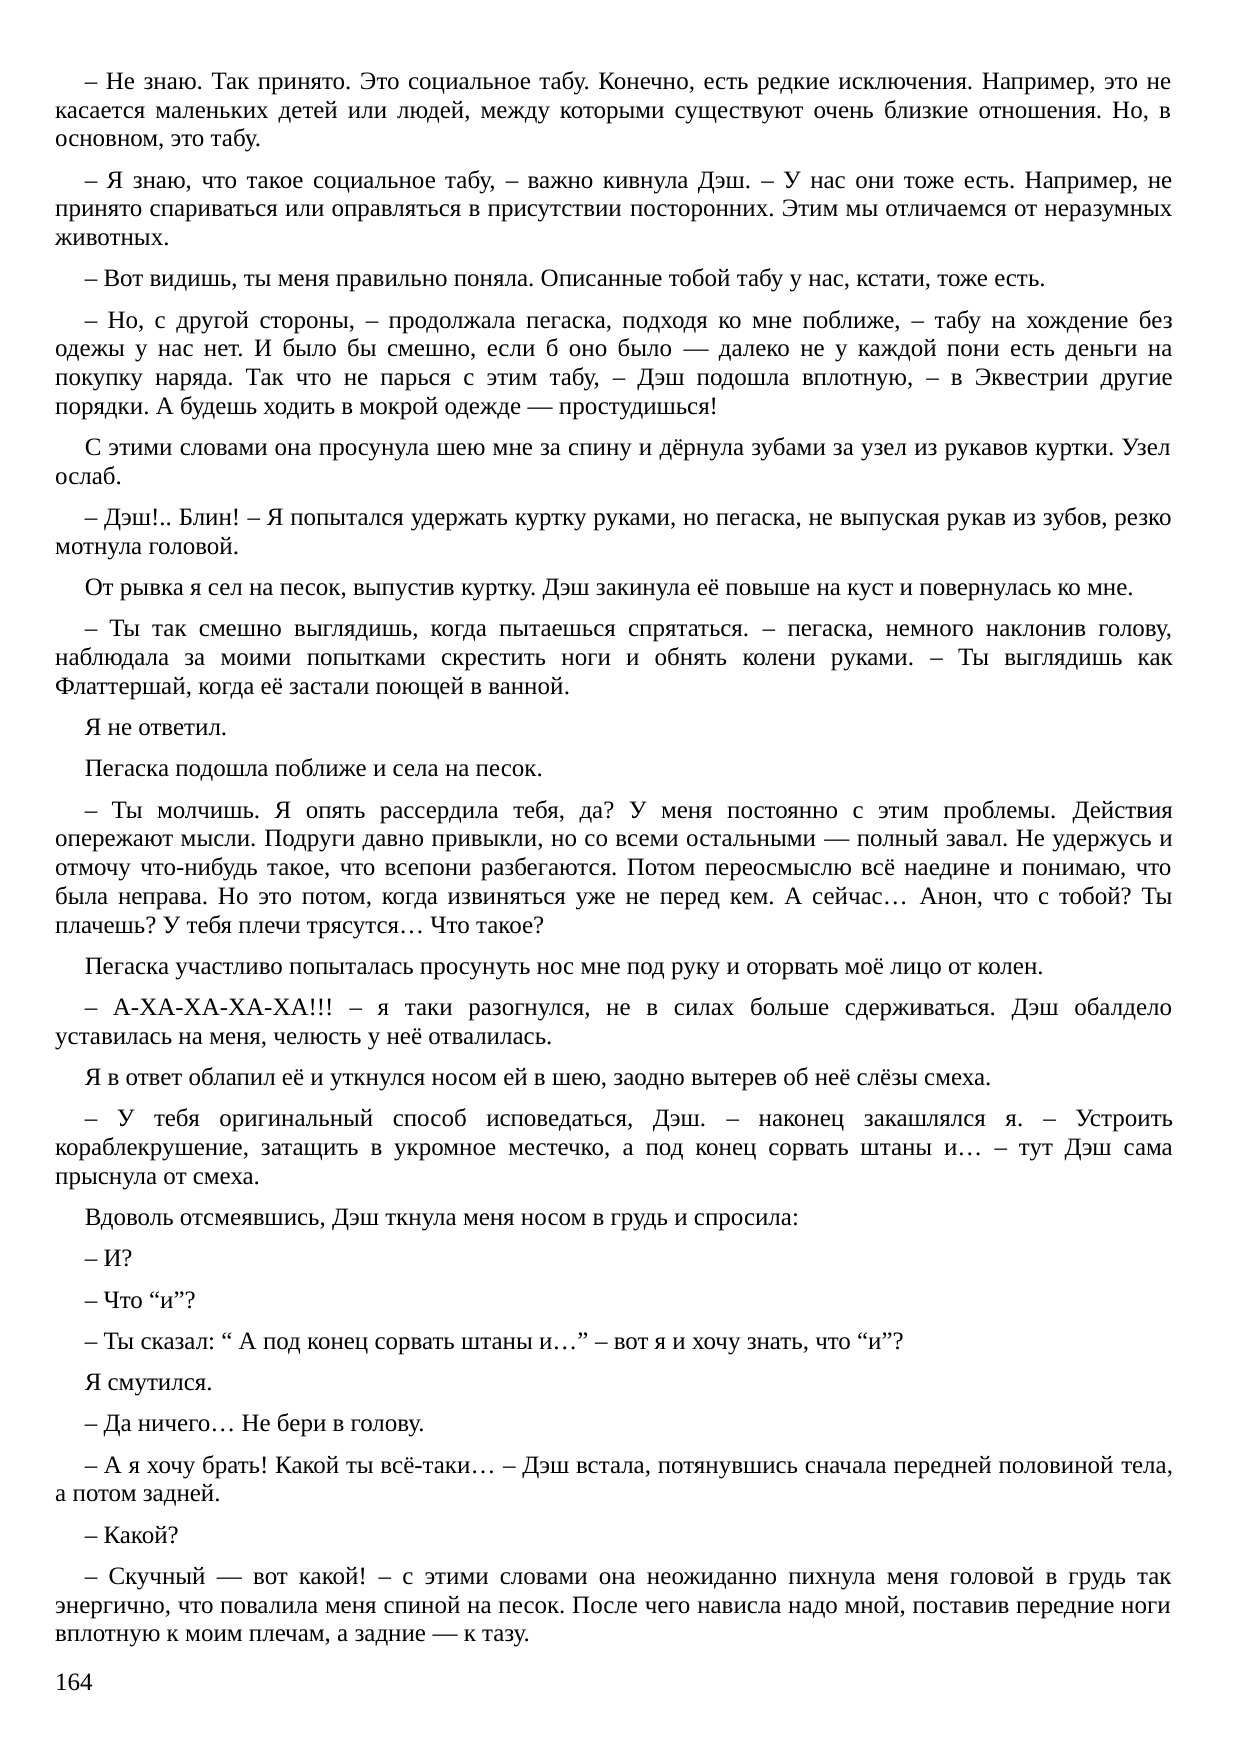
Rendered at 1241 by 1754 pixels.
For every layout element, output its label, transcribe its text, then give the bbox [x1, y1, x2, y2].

text Пегаска участливо попыталась просунуть нос мне под руку и оторвать моё лицо от колен. [55, 951, 1173, 980]
text Я не ответил. [55, 712, 1173, 741]
text – Что “и”? [55, 1285, 1173, 1313]
text – Ты так смешно выглядишь, когда пытаешься спрятаться. – пегаска, немного наклонив голову, наблюдала за моими попытками скрестить ноги и обнять колени руками. – Ты выглядишь как Флаттершай, когда её застали поющей в ванной. [55, 613, 1173, 700]
text Вдоволь отсмеявшись, Дэш ткнула меня носом в грудь и спросила: [55, 1202, 1173, 1231]
text – А я хочу брать! Какой ты всё-таки… – Дэш встала, потянувшись сначала передней половиной тела, а потом задней. [55, 1450, 1173, 1507]
text – Но, с другой стороны, – продолжала пегаска, подходя ко мне поближе, – табу на хождение без одежы у нас нет. И было бы смешно, если б оно было — далеко не у каждой пони есть деньги на покупку наряда. Так что не парься с этим табу, – Дэш подошла вплотную, – в Эквестрии другие порядки. А будешь ходить в мокрой одежде — простудишься! [55, 305, 1173, 420]
text Я в ответ облапил её и уткнулся носом ей в шею, заодно вытерев об неё слёзы смеха. [55, 1062, 1173, 1091]
text – Дэш!.. Блин! – Я попытался удержать куртку руками, но пегаска, не выпуская рукав из зубов, резко мотнула головой. [55, 502, 1173, 560]
text Пегаска подошла поближе и села на песок. [55, 753, 1173, 782]
text – Вот видишь, ты меня правильно поняла. Описанные тобой табу у нас, кстати, тоже есть. [55, 263, 1173, 292]
text – Какой? [55, 1520, 1173, 1548]
text От рывка я сел на песок, выпустив куртку. Дэш закинула её повыше на куст и повернулась ко мне. [55, 572, 1173, 601]
text – Скучный — вот какой! – с этими словами она неожиданно пихнула меня головой в грудь так энергично, что повалила меня спиной на песок. После чего нависла надо мной, поставив передние ноги вплотную к моим плечам, а задние — к тазу. [55, 1561, 1173, 1647]
text – Ты молчишь. Я опять рассердила тебя, да? У меня постоянно с этим проблемы. Действия опережают мысли. Подруги давно привыкли, но со всеми остальными — полный завал. Не удержусь и отмочу что-нибудь такое, что всепони разбегаются. Потом переосмыслю всё наедине и понимаю, что была неправа. Но это потом, когда извиняться уже не перед кем. А сейчас… Анон, что с тобой? Ты плачешь? У тебя плечи трясутся… Что такое? [55, 795, 1173, 938]
text – У тебя оригинальный способ исповедаться, Дэш. – наконец закашлялся я. – Устроить кораблекрушение, затащить в укромное местечко, а под конец сорвать штаны и… – тут Дэш сама прыснула от смеха. [55, 1103, 1173, 1190]
text – И? [55, 1243, 1173, 1272]
text – Да ничего… Не бери в голову. [55, 1408, 1173, 1437]
text Я смутился. [55, 1367, 1173, 1396]
text – Не знаю. Так принято. Это социальное табу. Конечно, есть редкие исключения. Например, это не касается маленьких детей или людей, между которыми существуют очень близкие отношения. Но, в основном, это табу. [55, 66, 1173, 152]
text – Я знаю, что такое социальное табу, – важно кивнула Дэш. – У нас они тоже есть. Например, не принято спариваться или оправляться в присутствии посторонних. Этим мы отличаемся от неразумных животных. [55, 165, 1173, 251]
text – Ты сказал: “ А под конец сорвать штаны и…” – вот я и хочу знать, что “и”? [55, 1326, 1173, 1355]
text – А-ХА-ХА-ХА-ХА!!! – я таки разогнулся, не в силах больше сдерживаться. Дэш обалдело уставилась на меня, челюсть у неё отвалилась. [55, 992, 1173, 1050]
text С этими словами она просунула шею мне за спину и дёрнула зубами за узел из рукавов куртки. Узел ослаб. [55, 432, 1173, 490]
